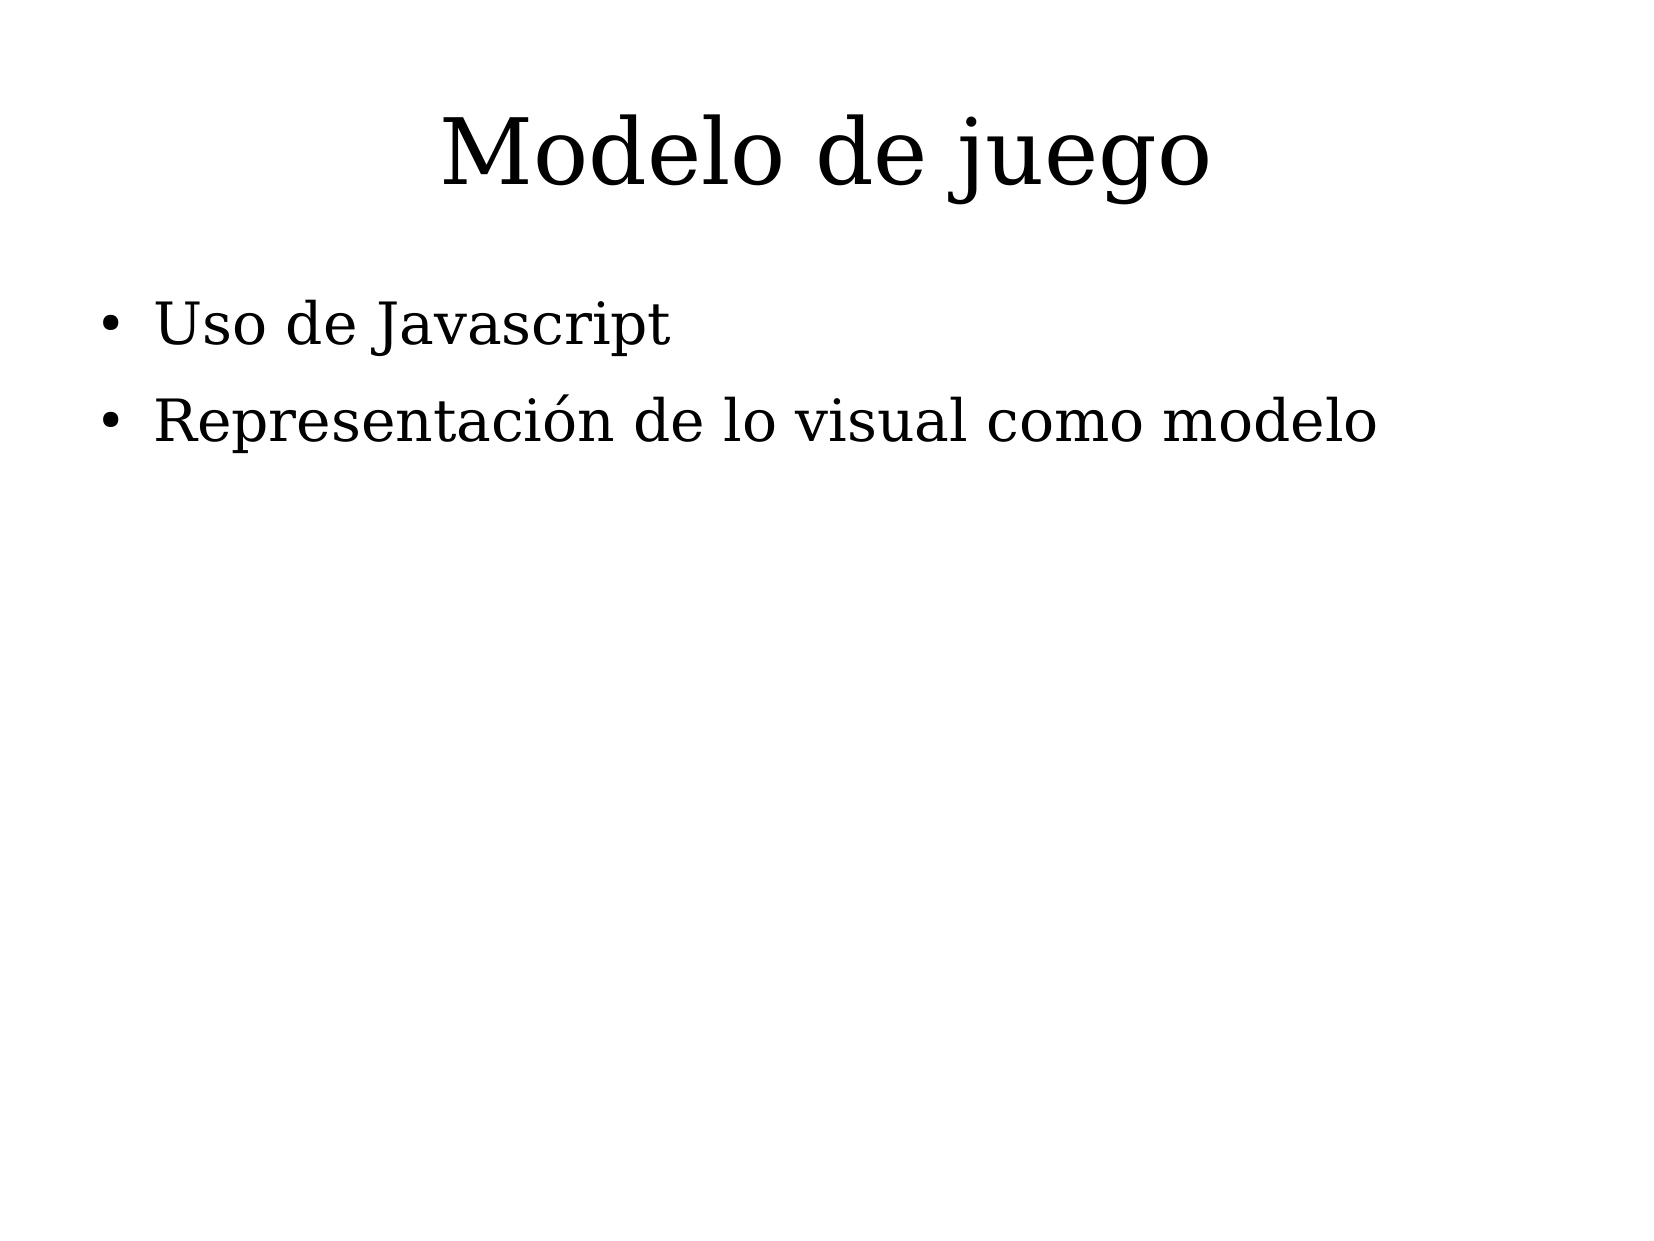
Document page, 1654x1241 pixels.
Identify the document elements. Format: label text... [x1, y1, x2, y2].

list Uso de Javascript Representación de lo visual como modelo [82, 290, 1571, 1010]
title Modelo de juego [82, 49, 1571, 257]
